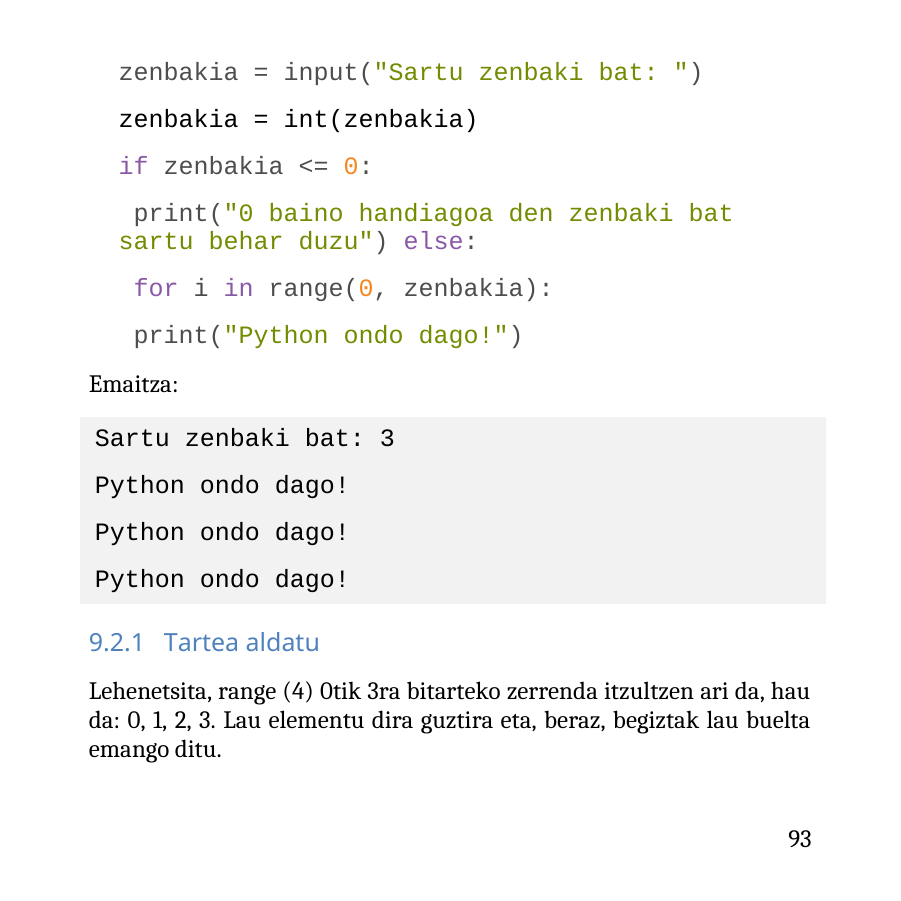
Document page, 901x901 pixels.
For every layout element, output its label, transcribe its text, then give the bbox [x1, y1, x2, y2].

text Python ondo dago! [86, 559, 820, 597]
text Python ondo dago! [86, 464, 820, 501]
text if zenbakia <= 0: [118, 153, 811, 182]
text zenbakia = int(zenbakia) [118, 106, 811, 134]
text Sartu zenbaki bat: 3 [86, 424, 820, 454]
text Python ondo dago! [86, 512, 820, 548]
text print("0 baino handiagoa den zenbaki bat sartu behar duzu") else: [118, 200, 811, 257]
text print("Python ondo dago!") [118, 323, 811, 351]
subtitle Tartea aldatu [89, 624, 811, 658]
text Emaitza: [89, 370, 811, 399]
text zenbakia = input("Sartu zenbaki bat: ") [118, 59, 811, 87]
text Lehenetsita, range (4) 0tik 3ra bitarteko zerrenda itzultzen ari da, hau da: 0, 1, 2, 3. Lau elementu dira guztira eta, beraz, begiztak lau buelta emango ditu. [89, 677, 811, 763]
text for i in range(0, zenbakia): [118, 276, 811, 304]
